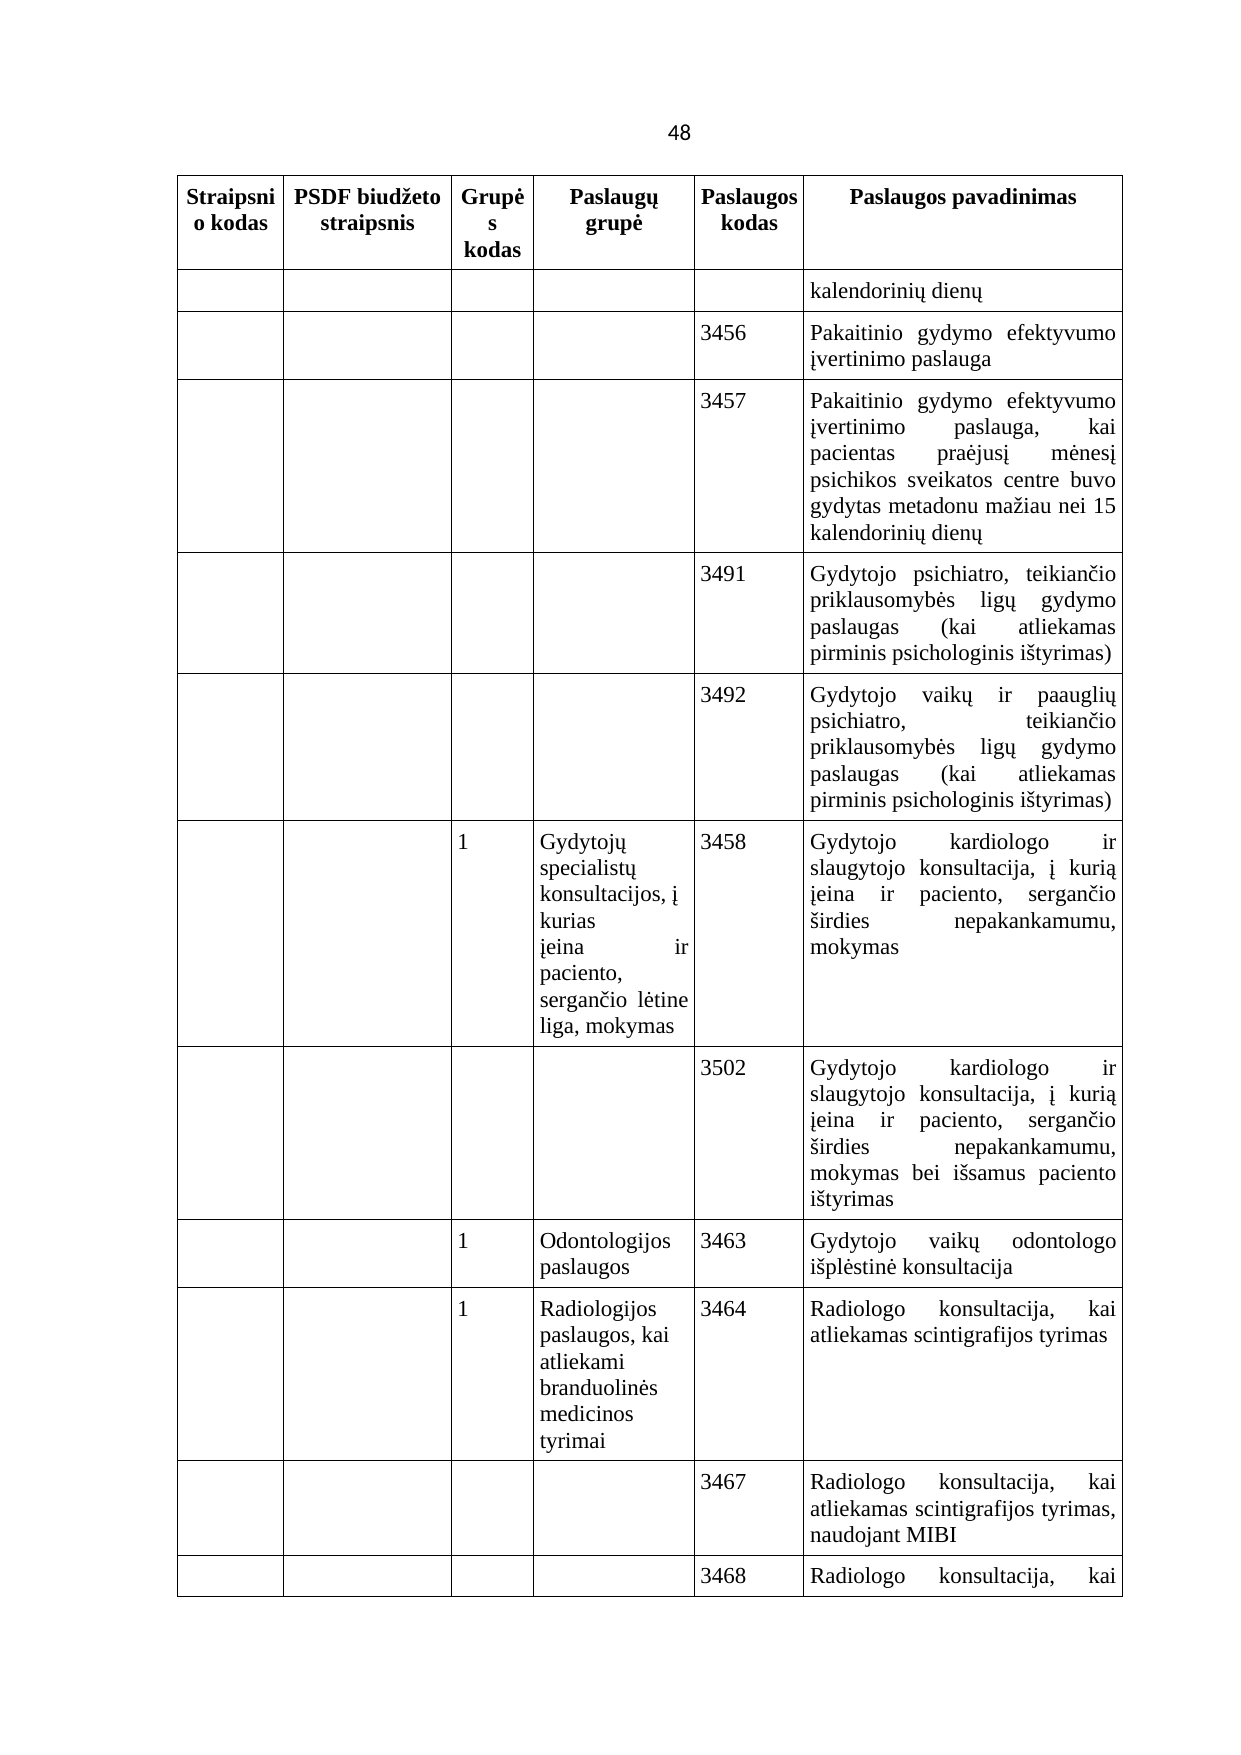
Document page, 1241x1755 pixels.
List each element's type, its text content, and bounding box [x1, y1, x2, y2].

table_cell Gydytojo vaikų odontologo išplėstinė konsultacija [804, 1220, 1122, 1287]
table_cell [178, 1220, 283, 1287]
table_cell [452, 380, 533, 552]
table_cell [534, 1461, 694, 1554]
table_cell [534, 312, 694, 379]
table_cell [284, 821, 451, 1046]
table_cell [284, 1288, 451, 1460]
table_cell 3464 [695, 1288, 803, 1460]
table_cell [178, 1461, 283, 1554]
table_cell [452, 270, 533, 311]
table_header PSDF biudžeto straipsnis [284, 176, 451, 269]
table_cell Pakaitinio gydymo efektyvumo įvertinimo paslauga, kai pacientas praėjusį mėnesį psichikos sveikatos centre buvo gydytas metadonu mažiau nei 15 kalendorinių dienų [804, 380, 1122, 552]
table_cell 3458 [695, 821, 803, 1046]
table_cell 1 [452, 1288, 533, 1460]
table_cell [695, 270, 803, 311]
table_cell [452, 1556, 533, 1596]
table_cell 3457 [695, 380, 803, 552]
table_cell [452, 312, 533, 379]
table_cell Gydytojo kardiologo ir slaugytojo konsultacija, į kurią įeina ir paciento, sergančio širdies nepakankamumu, mokymas [804, 821, 1122, 1046]
table_cell [178, 312, 283, 379]
table_cell Radiologo konsultacija, kai atliekamas scintigrafijos tyrimas [804, 1288, 1122, 1460]
table_header Paslaugos kodas [695, 176, 803, 269]
table_header Grupės kodas [452, 176, 533, 269]
table_cell [178, 270, 283, 311]
table_cell [452, 674, 533, 819]
table_cell 3502 [695, 1047, 803, 1219]
table_cell [534, 674, 694, 819]
table_cell [178, 1288, 283, 1460]
table_cell [534, 553, 694, 673]
table_cell [452, 553, 533, 673]
table_cell Gydytojų specialistų konsultacijos, į kurias įeina ir paciento, sergančio lėtine liga, mokymas [534, 821, 694, 1046]
table_cell [534, 1047, 694, 1219]
table_cell [178, 1047, 283, 1219]
table_cell [452, 1461, 533, 1554]
table_cell [178, 1556, 283, 1596]
table_cell Pakaitinio gydymo efektyvumo įvertinimo paslauga [804, 312, 1122, 379]
table_cell Gydytojo psichiatro, teikiančio priklausomybės ligų gydymo paslaugas (kai atliekamas pirminis psichologinis ištyrimas) [804, 553, 1122, 673]
table_header Paslaugos pavadinimas [804, 176, 1122, 269]
table_cell 1 [452, 1220, 533, 1287]
table_cell [534, 380, 694, 552]
table_cell [284, 380, 451, 552]
table_cell Odontologijos paslaugos [534, 1220, 694, 1287]
table_cell Radiologo konsultacija, kai [804, 1556, 1122, 1596]
table_cell Gydytojo kardiologo ir slaugytojo konsultacija, į kurią įeina ir paciento, sergančio širdies nepakankamumu, mokymas bei išsamus paciento ištyrimas [804, 1047, 1122, 1219]
table_cell [534, 270, 694, 311]
table_cell Gydytojo vaikų ir paauglių psichiatro, teikiančio priklausomybės ligų gydymo paslaugas (kai atliekamas pirminis psichologinis ištyrimas) [804, 674, 1122, 819]
table_cell [452, 1047, 533, 1219]
table_cell 3491 [695, 553, 803, 673]
table_cell 3463 [695, 1220, 803, 1287]
table_cell [178, 674, 283, 819]
table_cell [178, 380, 283, 552]
table_cell [284, 270, 451, 311]
table_header Straipsnio kodas [178, 176, 283, 269]
table_cell [534, 1556, 694, 1596]
table_cell [178, 553, 283, 673]
table_cell [178, 821, 283, 1046]
table_cell 3492 [695, 674, 803, 819]
table_header Paslaugų grupė [534, 176, 694, 269]
table_cell [284, 674, 451, 819]
table_cell [284, 1556, 451, 1596]
table_cell 3468 [695, 1556, 803, 1596]
table_cell [284, 1047, 451, 1219]
table_cell 3456 [695, 312, 803, 379]
table_cell [284, 312, 451, 379]
table_cell [284, 1461, 451, 1554]
table_cell kalendorinių dienų [804, 270, 1122, 311]
table_cell 3467 [695, 1461, 803, 1554]
table_cell [284, 553, 451, 673]
table_cell Radiologijos paslaugos, kai atliekami branduolinės medicinos tyrimai [534, 1288, 694, 1460]
table_cell Radiologo konsultacija, kai atliekamas scintigrafijos tyrimas, naudojant MIBI [804, 1461, 1122, 1554]
table_cell [284, 1220, 451, 1287]
table_cell 1 [452, 821, 533, 1046]
